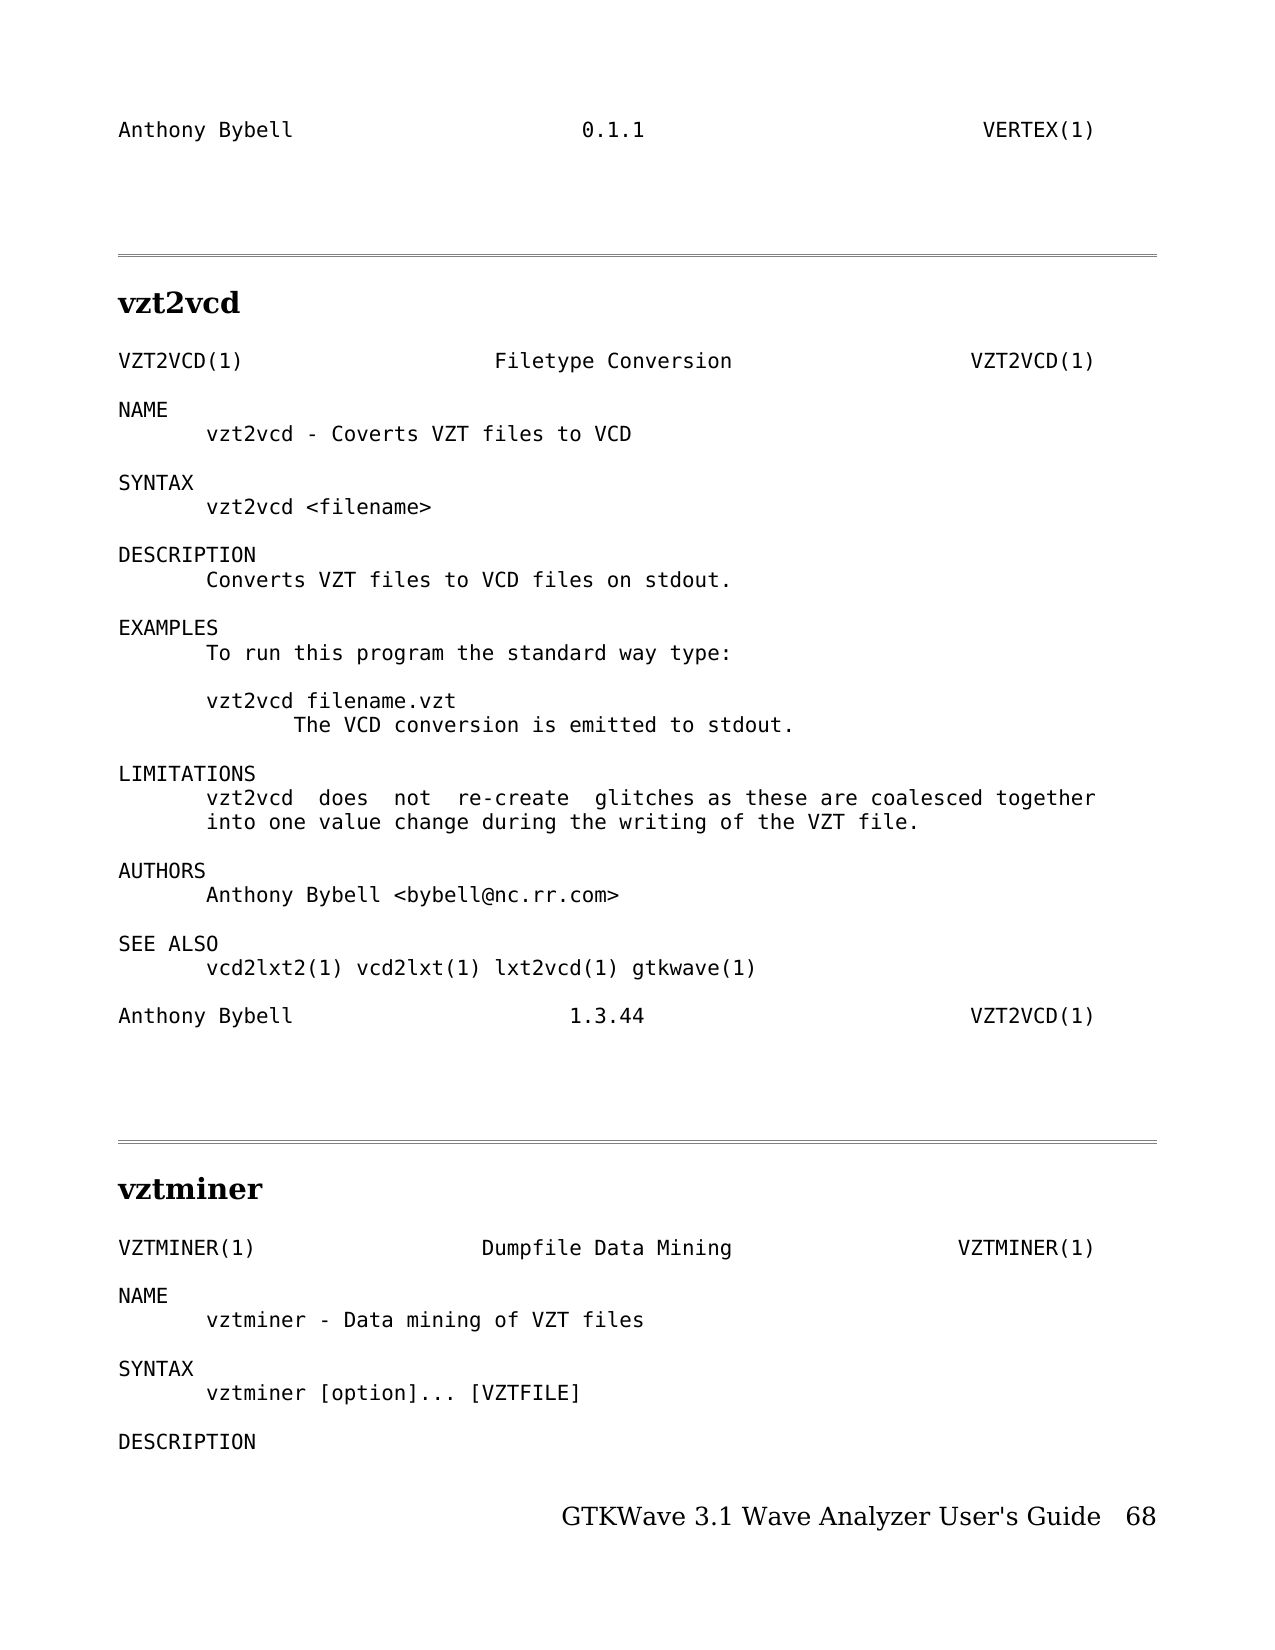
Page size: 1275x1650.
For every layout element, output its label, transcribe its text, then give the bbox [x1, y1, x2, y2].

text DESCRIPTION [118, 543, 1157, 568]
text The VCD conversion is emitted to stdout. [118, 713, 1157, 738]
text Converts VZT files to VCD files on stdout. [118, 568, 1157, 592]
text into one value change during the writing of the VZT file. [118, 810, 1157, 835]
text VZT2VCD(1) Filetype Conversion VZT2VCD(1) [118, 349, 1157, 373]
text Anthony Bybell <bybell@nc.rr.com> [118, 883, 1157, 907]
text SEE ALSO [118, 932, 1157, 956]
text vcd2lxt2(1) vcd2lxt(1) lxt2vcd(1) gtkwave(1) [118, 956, 1157, 980]
text Anthony Bybell 0.1.1 VERTEX(1) [118, 118, 1157, 142]
text vztminer [118, 1172, 1157, 1207]
text SYNTAX [118, 471, 1157, 495]
text NAME [118, 1284, 1157, 1308]
text SYNTAX [118, 1357, 1157, 1381]
text LIMITATIONS [118, 762, 1157, 786]
text vzt2vcd [118, 286, 1157, 320]
text EXAMPLES [118, 616, 1157, 641]
text vzt2vcd does not re-create glitches as these are coalesced together [118, 786, 1157, 810]
text vzt2vcd <filename> [118, 495, 1157, 519]
text vztminer [option]... [VZTFILE] [118, 1381, 1157, 1406]
text vzt2vcd filename.vzt [118, 689, 1157, 713]
text NAME [118, 398, 1157, 422]
text vztminer - Data mining of VZT files [118, 1308, 1157, 1333]
text Anthony Bybell 1.3.44 VZT2VCD(1) [118, 1004, 1157, 1029]
text vzt2vcd - Coverts VZT files to VCD [118, 422, 1157, 446]
text To run this program the standard way type: [118, 641, 1157, 665]
text VZTMINER(1) Dumpfile Data Mining VZTMINER(1) [118, 1236, 1157, 1260]
text DESCRIPTION [118, 1430, 1157, 1454]
text AUTHORS [118, 859, 1157, 883]
